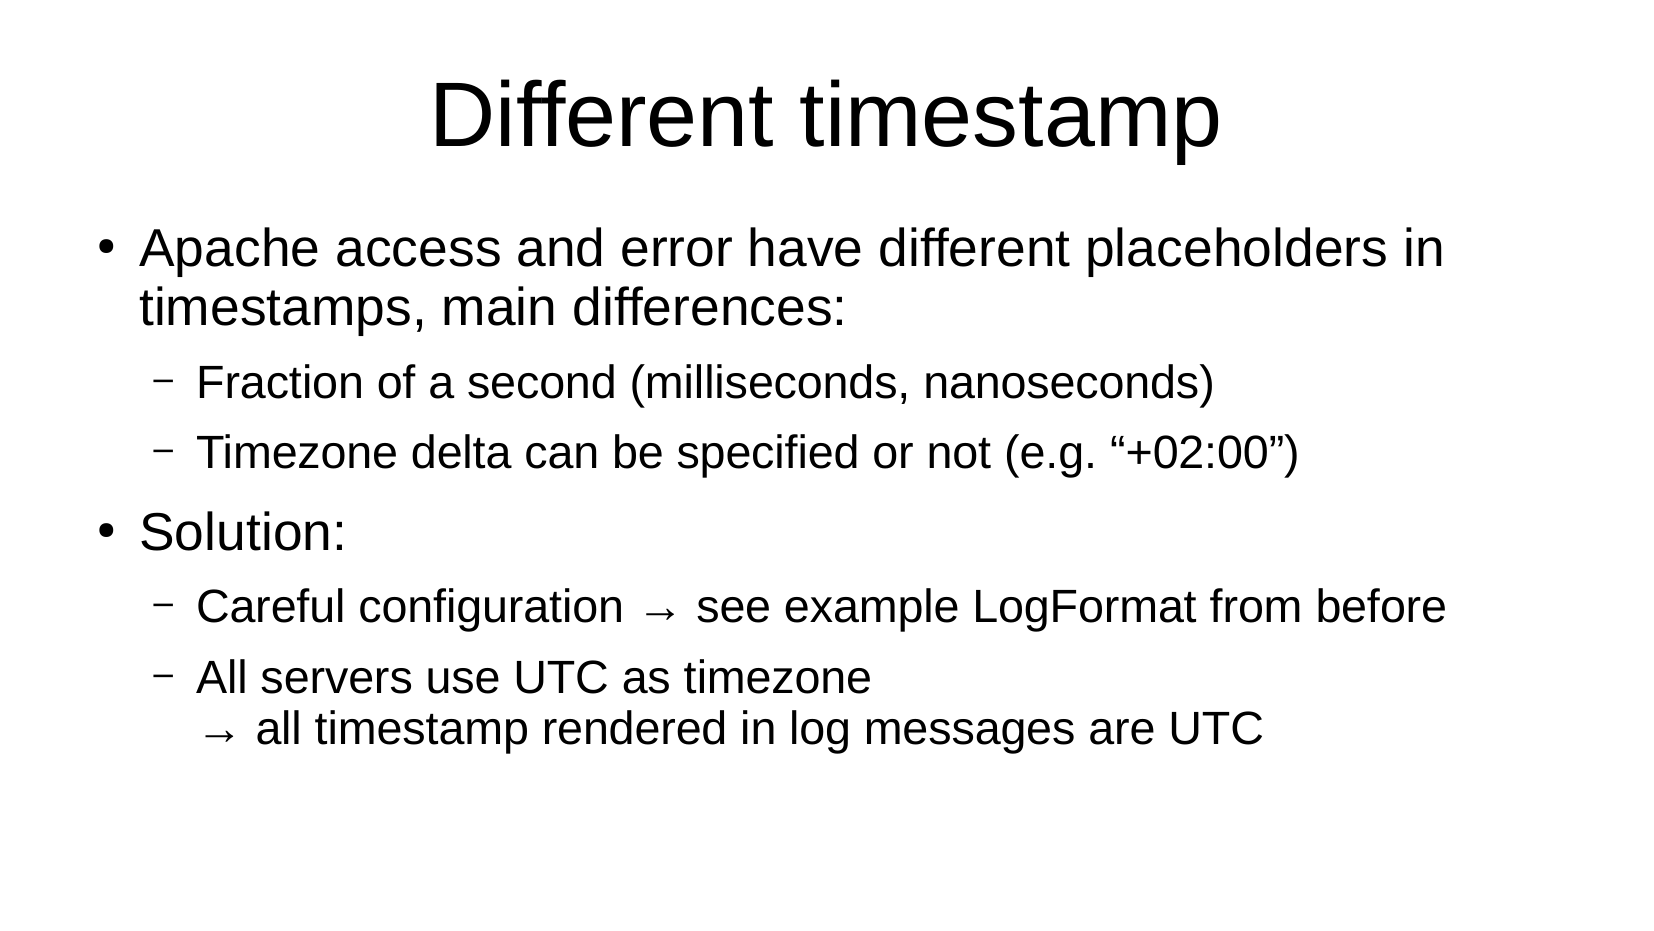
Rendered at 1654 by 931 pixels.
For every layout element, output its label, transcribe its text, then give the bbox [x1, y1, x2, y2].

title Different timestamp [82, 37, 1571, 193]
list Apache access and error have different placeholders in timestamps, main differences: Fraction of a second (milliseconds, nanoseconds) Timezone delta can be specified or not (e.g. “+02:00”) Solution: Careful configuration → see example LogFormat from before All servers use UTC as timezone → all timestamp rendered in log messages are UTC [82, 217, 1571, 758]
